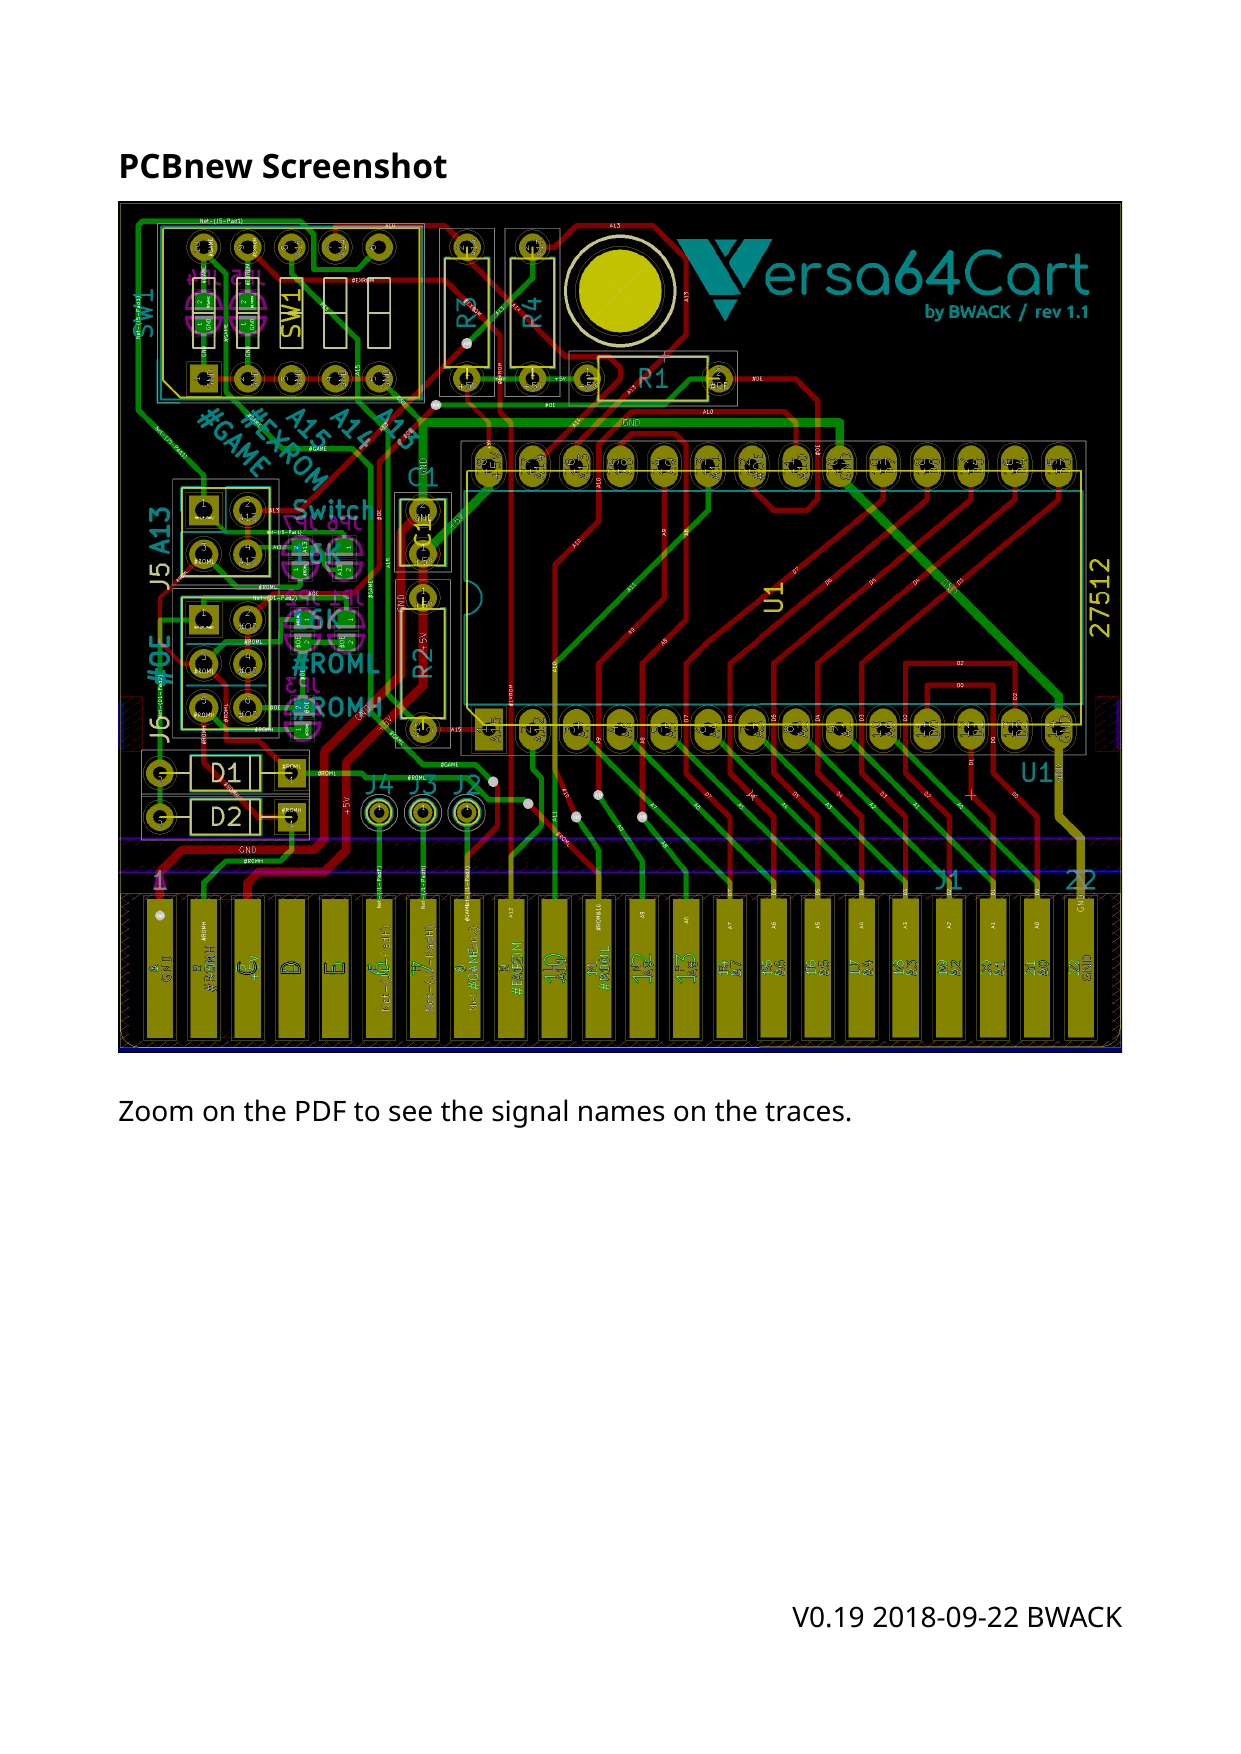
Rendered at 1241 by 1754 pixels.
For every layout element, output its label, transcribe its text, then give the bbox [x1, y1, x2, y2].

subtitle PCBnew Screenshot [118, 143, 1122, 189]
picture [118, 201, 1123, 1053]
text Zoom on the PDF to see the signal names on the traces. [118, 1091, 1122, 1129]
